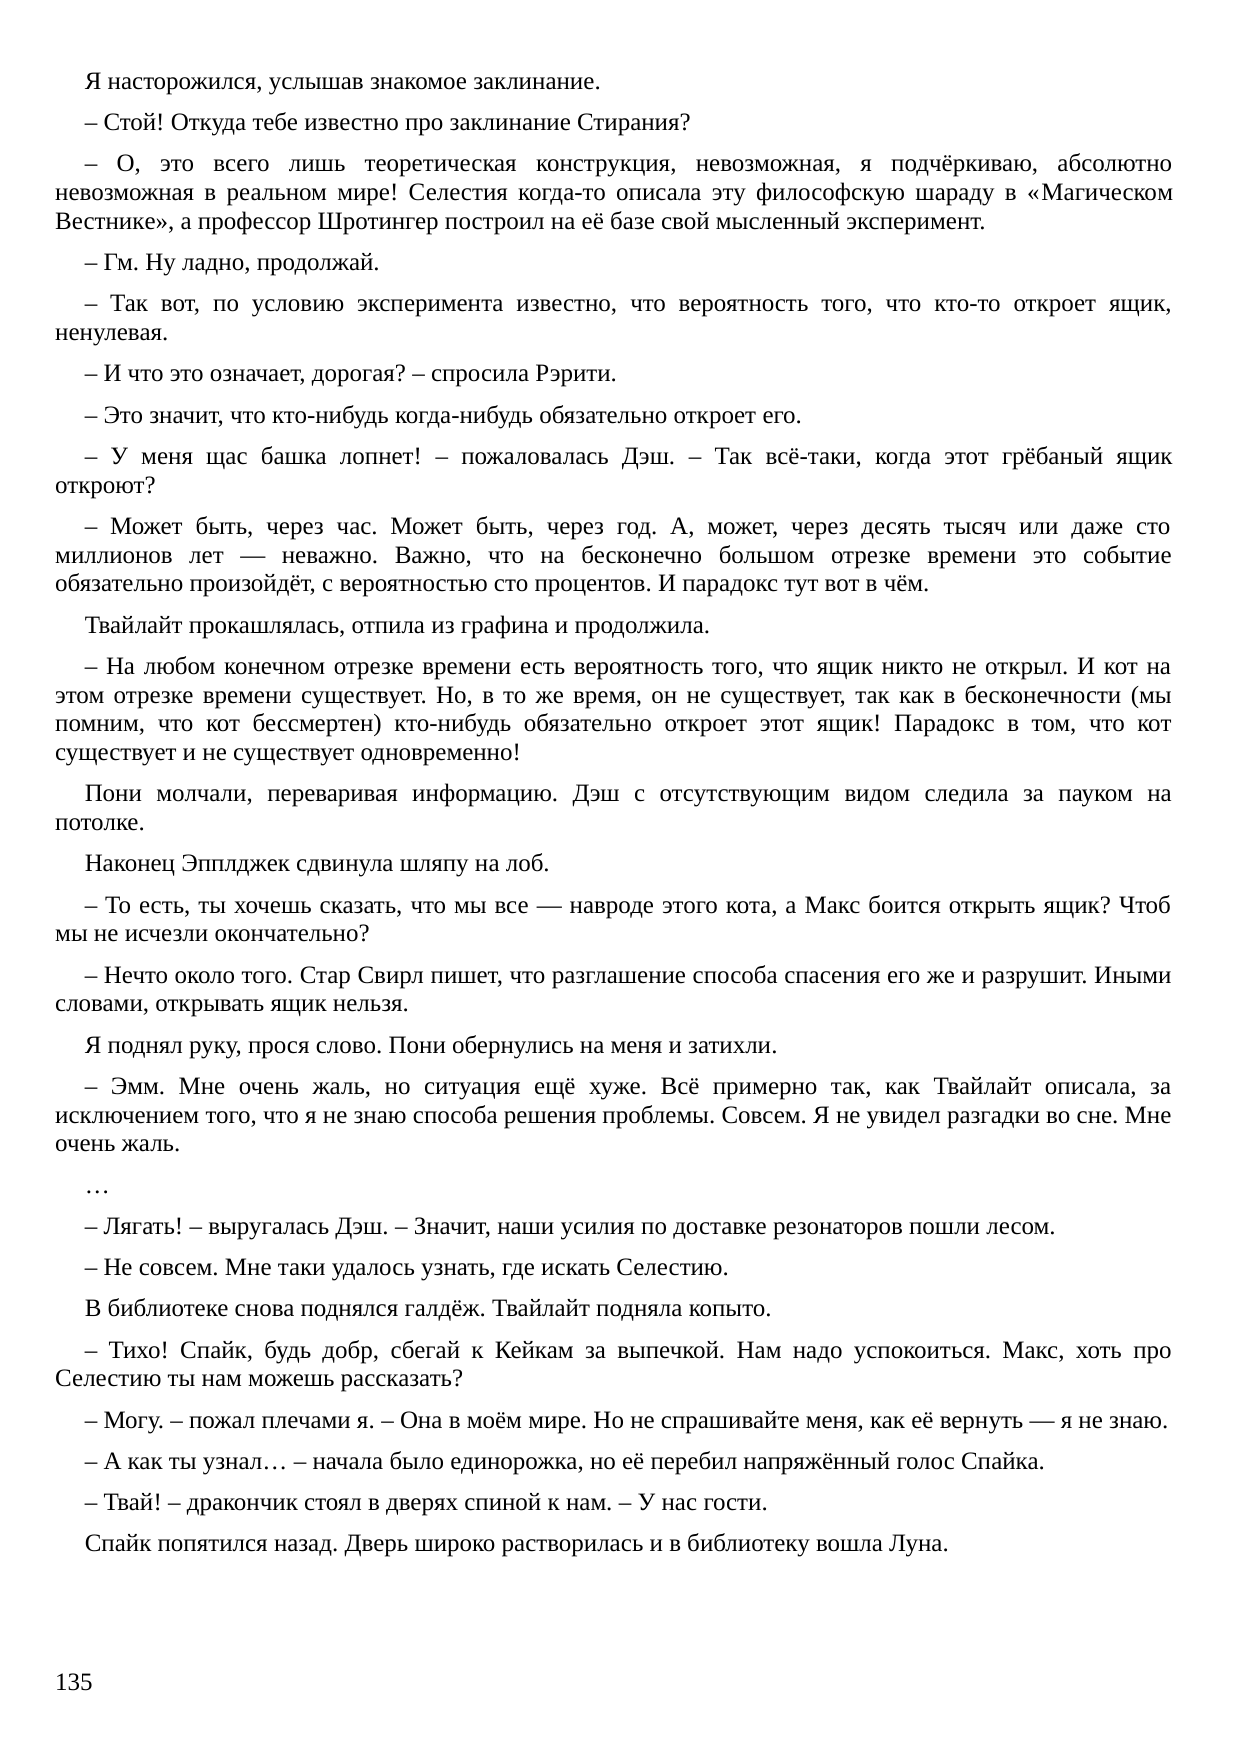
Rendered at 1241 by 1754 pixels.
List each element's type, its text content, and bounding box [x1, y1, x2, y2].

text Я насторожился, услышав знакомое заклинание. [55, 66, 1173, 95]
text – Так вот, по условию эксперимента известно, что вероятность того, что кто-то откроет ящик, ненулевая. [55, 288, 1173, 346]
text – Лягать! – выругалась Дэш. – Значит, наши усилия по доставке резонаторов пошли лесом. [55, 1211, 1173, 1240]
text – Гм. Ну ладно, продолжай. [55, 247, 1173, 276]
text Спайк попятился назад. Дверь широко растворилась и в библиотеку вошла Луна. [55, 1528, 1173, 1557]
text – А как ты узнал… – начала было единорожка, но её перебил напряжённый голос Спайка. [55, 1446, 1173, 1475]
text – Тихо! Спайк, будь добр, сбегай к Кейкам за выпечкой. Нам надо успокоиться. Макс, хоть про Селестию ты нам можешь рассказать? [55, 1335, 1173, 1392]
text – То есть, ты хочешь сказать, что мы все — навроде этого кота, а Макс боится открыть ящик? Чтоб мы не исчезли окончательно? [55, 890, 1173, 947]
text Я поднял руку, прося слово. Пони обернулись на меня и затихли. [55, 1030, 1173, 1058]
text – Может быть, через час. Может быть, через год. А, может, через десять тысяч или даже сто миллионов лет — неважно. Важно, что на бесконечно большом отрезке времени это событие обязательно произойдёт, с вероятностью сто процентов. И парадокс тут вот в чём. [55, 511, 1173, 597]
text – Эмм. Мне очень жаль, но ситуация ещё хуже. Всё примерно так, как Твайлайт описала, за исключением того, что я не знаю способа решения проблемы. Совсем. Я не увидел разгадки во сне. Мне очень жаль. [55, 1071, 1173, 1157]
text – Стой! Откуда тебе известно про заклинание Стирания? [55, 107, 1173, 136]
text Пони молчали, переваривая информацию. Дэш с отсутствующим видом следила за пауком на потолке. [55, 778, 1173, 836]
text – О, это всего лишь теоретическая конструкция, невозможная, я подчёркиваю, абсолютно невозможная в реальном мире! Селестия когда-то описала эту философскую шараду в «Магическом Вестнике», а профессор Шротингер построил на её базе свой мысленный эксперимент. [55, 148, 1173, 235]
text В библиотеке снова поднялся галдёж. Твайлайт подняла копыто. [55, 1293, 1173, 1322]
text – Нечто около того. Стар Свирл пишет, что разглашение способа спасения его же и разрушит. Иными словами, открывать ящик нельзя. [55, 960, 1173, 1017]
text – У меня щас башка лопнет! – пожаловалась Дэш. – Так всё-таки, когда этот грёбаный ящик откроют? [55, 441, 1173, 498]
text – Это значит, что кто-нибудь когда-нибудь обязательно откроет его. [55, 400, 1173, 428]
text – Твай! – дракончик стоял в дверях спиной к нам. – У нас гости. [55, 1487, 1173, 1516]
text Наконец Эпплджек сдвинула шляпу на лоб. [55, 848, 1173, 877]
text Твайлайт прокашлялась, отпила из графина и продолжила. [55, 610, 1173, 638]
text – И что это означает, дорогая? – спросила Рэрити. [55, 358, 1173, 387]
text – Могу. – пожал плечами я. – Она в моём мире. Но не спрашивайте меня, как её вернуть — я не знаю. [55, 1405, 1173, 1433]
text – Не совсем. Мне таки удалось узнать, где искать Селестию. [55, 1252, 1173, 1281]
text … [55, 1170, 1173, 1198]
text – На любом конечном отрезке времени есть вероятность того, что ящик никто не открыл. И кот на этом отрезке времени существует. Но, в то же время, он не существует, так как в бесконечности (мы помним, что кот бессмертен) кто-нибудь обязательно откроет этот ящик! Парадокс в том, что кот существует и не существует одновременно! [55, 651, 1173, 766]
